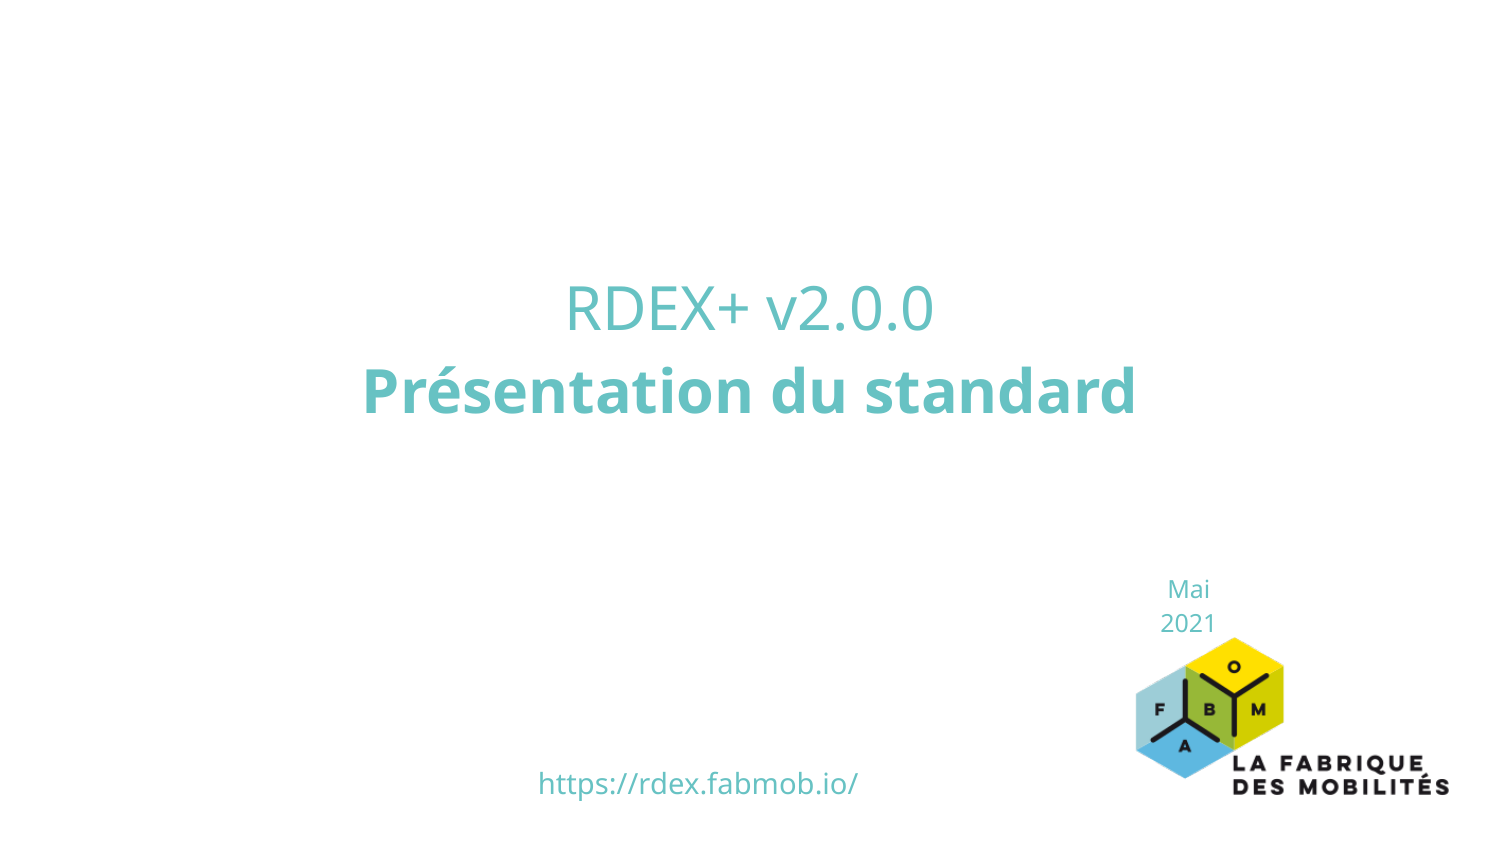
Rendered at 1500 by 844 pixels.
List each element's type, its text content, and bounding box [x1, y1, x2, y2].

title RDEX+ v2.0.0 Présentation du standard [51, 249, 1449, 528]
text_box Mai 2021 [1145, 564, 1277, 615]
text_box https://rdex.fabmob.io/ [366, 755, 1039, 844]
picture [1133, 635, 1451, 796]
